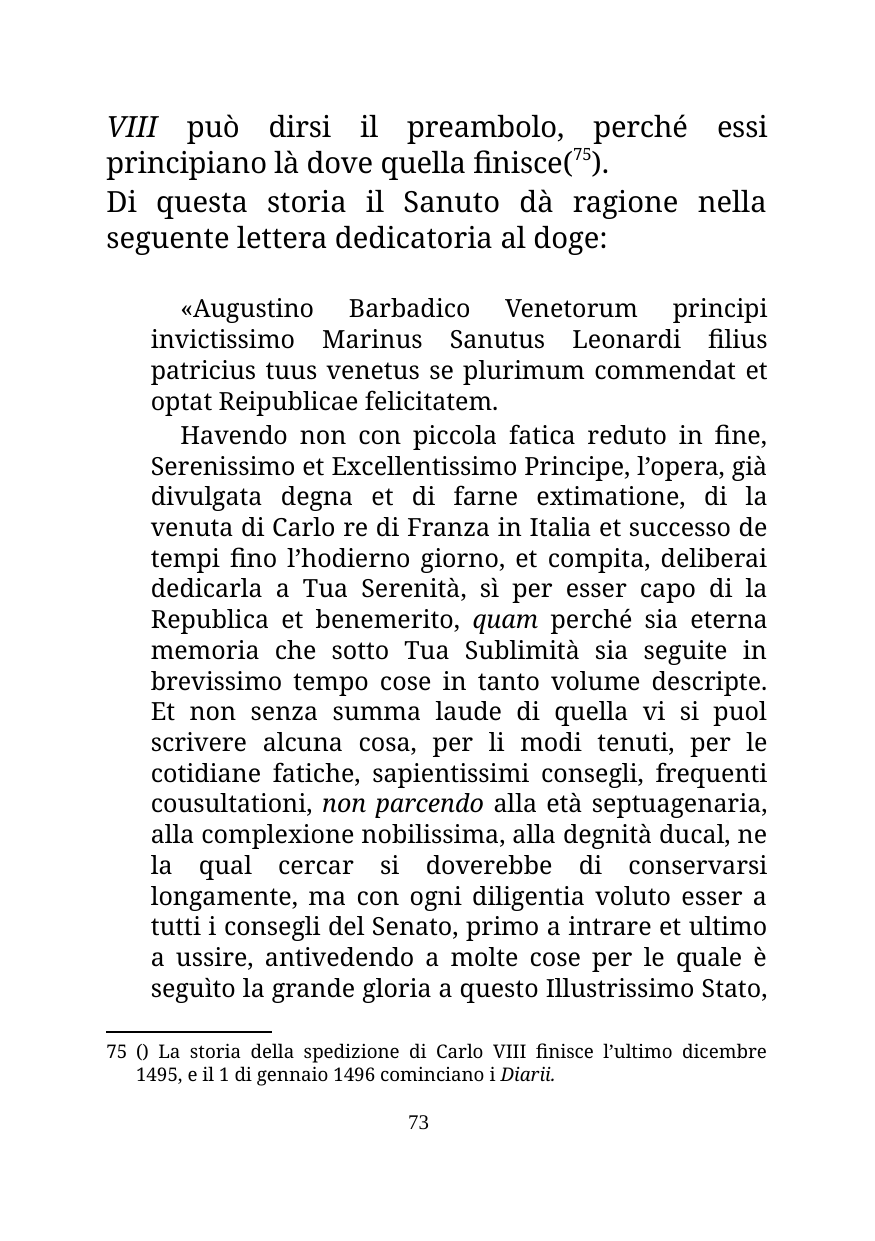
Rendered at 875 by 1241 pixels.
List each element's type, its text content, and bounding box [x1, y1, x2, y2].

text Di questa storia il Sanuto dà ragione nella seguente lettera dedicatoria al doge: [106, 182, 768, 257]
text «Augustino Barbadico Venetorum principi invictissimo Marinus Sanutus Leonardi filius patricius tuus venetus se plurimum commendat et optat Reipublicae felicitatem. [151, 291, 768, 417]
text VIII può dirsi il preambolo, perché essi principiano là dove quella finisce(). [106, 106, 768, 182]
text () La storia della spedizione di Carlo VIII finisce l’ultimo dicembre 1495, e il 1 di gennaio 1496 cominciano i Diarii. [106, 1038, 768, 1087]
text Havendo non con piccola fatica reduto in fine, Serenissimo et Excellentissimo Principe, l’opera, già divulgata degna et di farne extimatione, di la venuta di Carlo re di Franza in Italia et successo de tempi fino l’hodierno giorno, et compita, deliberai dedicarla a Tua Serenità, sì per esser capo di la Republica et benemerito, quam perché sia eterna memoria che sotto Tua Sublimità sia seguite in brevissimo tempo cose in tanto volume descripte. Et non senza summa laude di quella vi si puol scrivere alcuna cosa, per li modi tenuti, per le cotidiane fatiche, sapientissimi consegli, frequenti cousultationi, non parcendo alla età septuagenaria, alla complexione nobilissima, alla degnità ducal, ne la qual cercar si doverebbe di conservarsi longamente, ma con ogni diligentia voluto esser a tutti i consegli del Senato, primo a intrare et ultimo a ussire, antivedendo a molte cose per le quale è seguìto la grande gloria a questo Illustrissimo Stato, [151, 417, 768, 1004]
